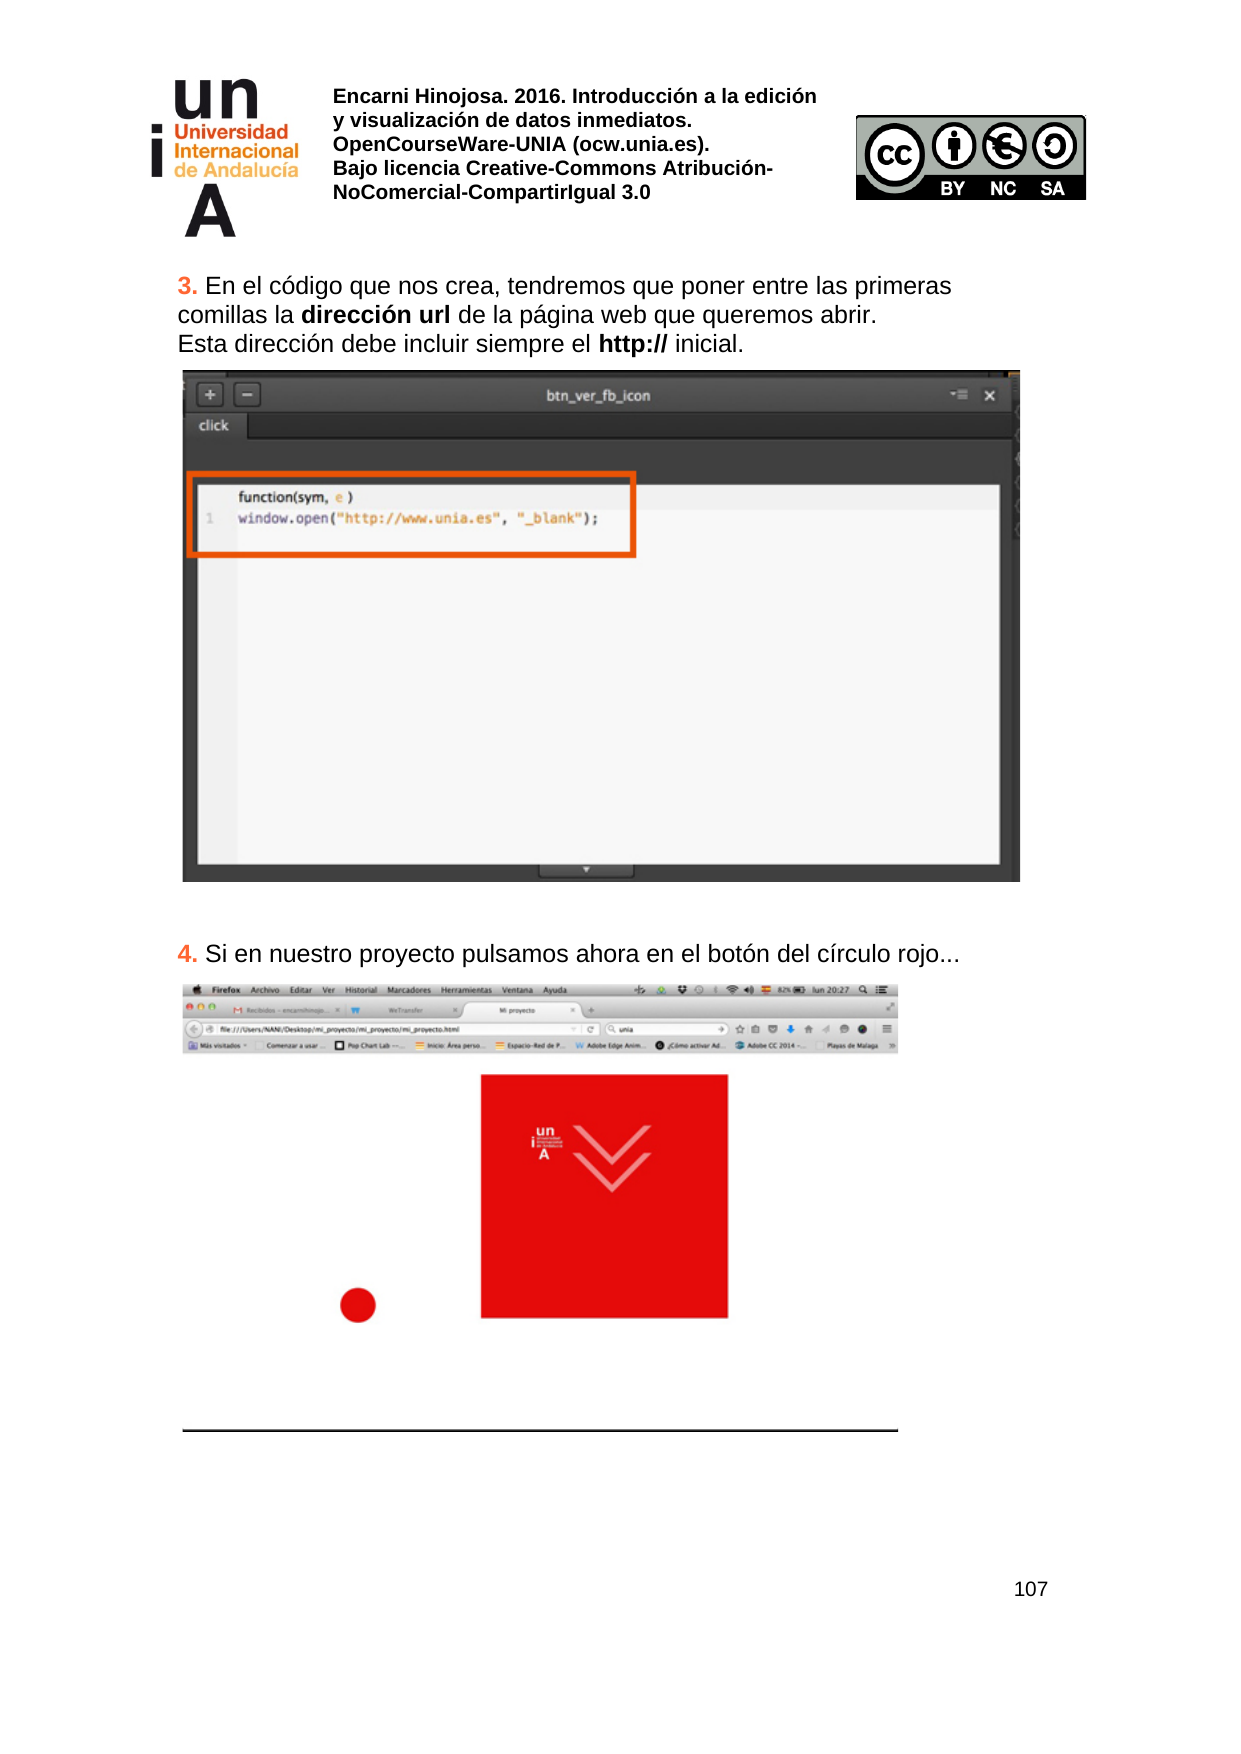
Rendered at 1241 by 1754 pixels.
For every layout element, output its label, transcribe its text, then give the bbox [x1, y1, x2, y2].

picture [182, 984, 899, 1432]
subtitle 4. Si en nuestro proyecto pulsamos ahora en el botón del círculo rojo... [177, 939, 1048, 968]
picture [148, 75, 303, 240]
picture [182, 370, 1021, 882]
subtitle 3. En el código que nos crea, tendremos que poner entre las primeras comillas la dirección url de la página web que queremos abrir. Esta dirección debe incluir siempre el http:// inicial. [177, 271, 1048, 357]
